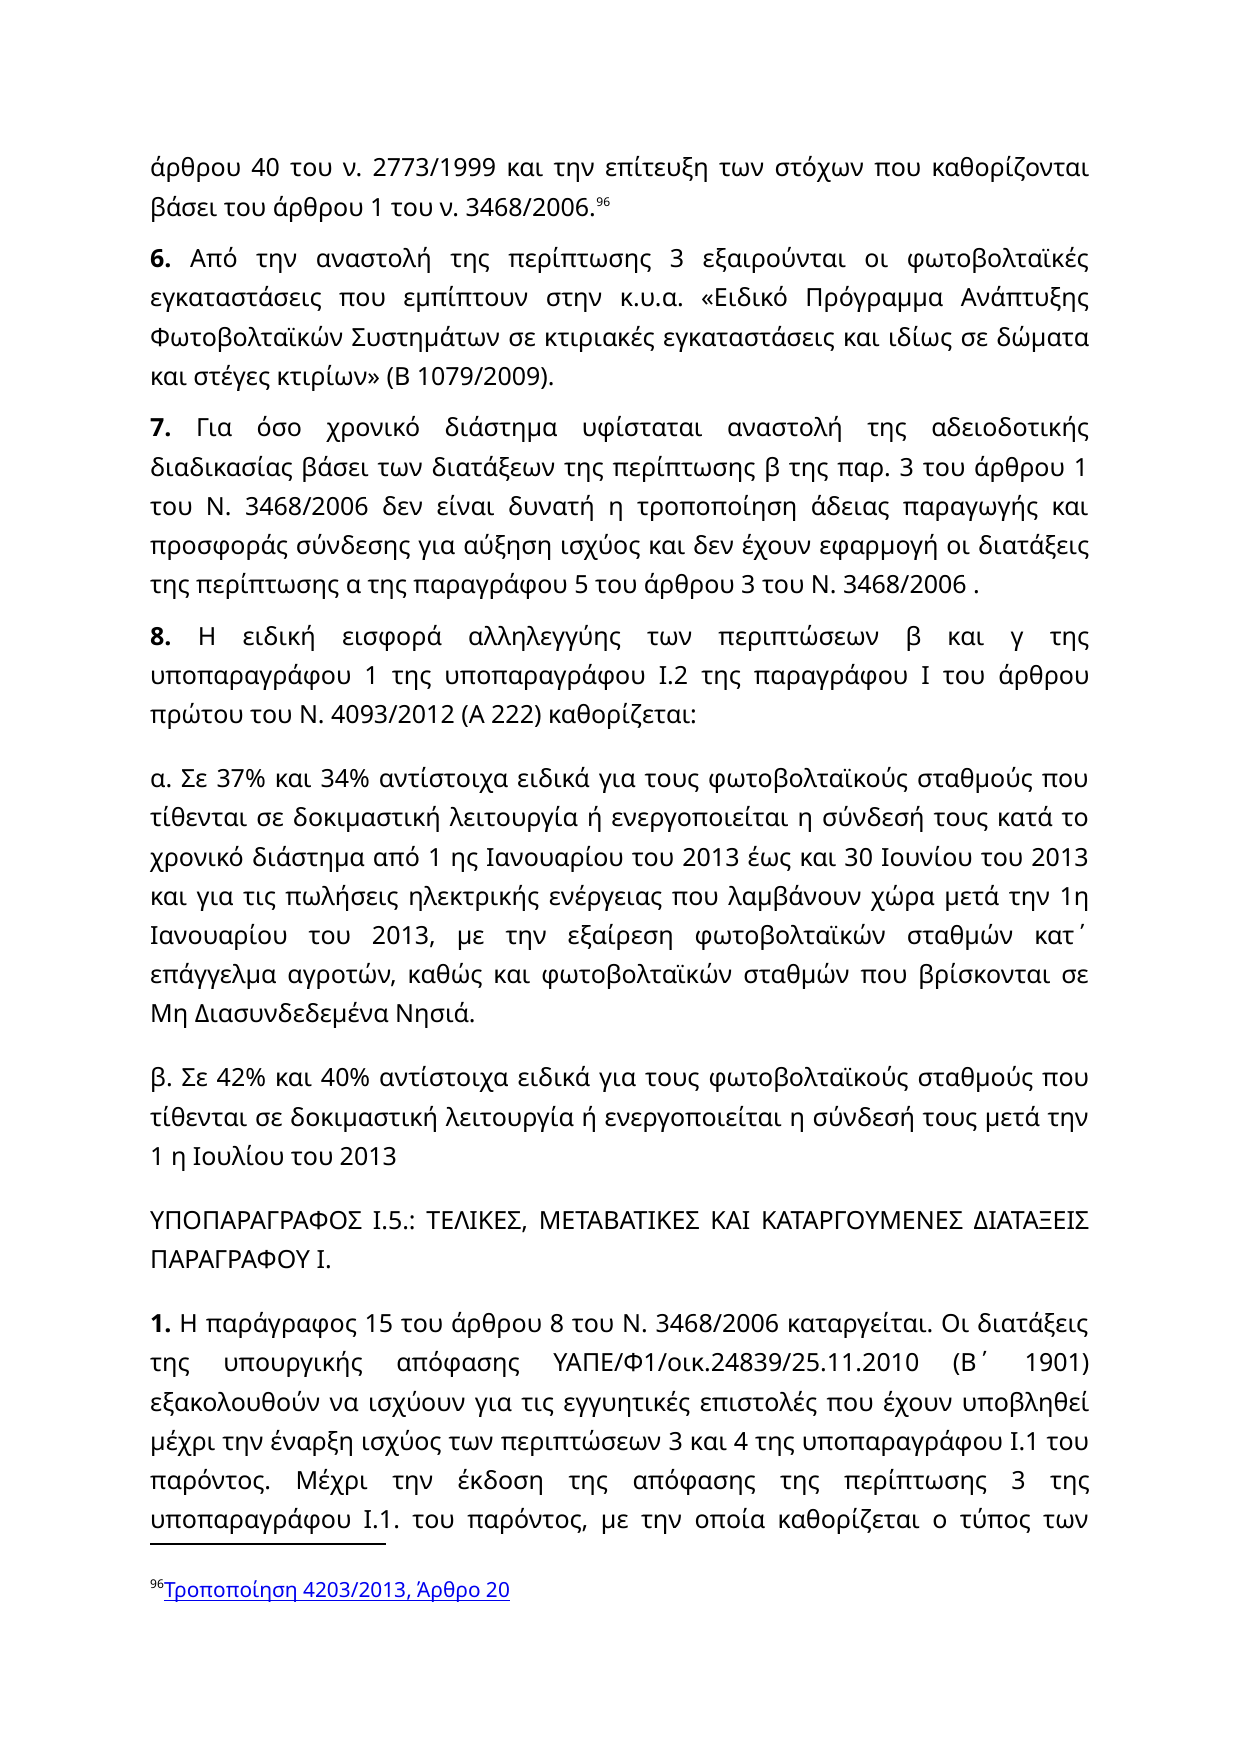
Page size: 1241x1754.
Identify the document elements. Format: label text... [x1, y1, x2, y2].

text 6. Από την αναστολή της περίπτωσης 3 εξαιρούνται οι φωτοβολταϊκές εγκαταστάσεις που εμπίπτουν στην κ.υ.α. «Ειδικό Πρόγραμμα Ανάπτυξης Φωτοβολταϊκών Συστημάτων σε κτιριακές εγκαταστάσεις και ιδίως σε δώματα και στέγες κτιρίων» (Β 1079/2009). [150, 241, 1090, 392]
text α. Σε 37% και 34% αντίστοιχα ειδικά για τους φωτοβολταϊκούς σταθμούς που τίθενται σε δοκιμαστική λειτουργία ή ενεργοποιείται η σύνδεσή τους κατά το χρονικό διάστημα από 1 ης Ιανουαρίου του 2013 έως και 30 Ιουνίου του 2013 και για τις πωλήσεις ηλεκτρικής ενέργειας που λαμβάνουν χώρα μετά την 1η Ιανουαρίου του 2013, με την εξαίρεση φωτοβολταϊκών σταθμών κατ΄ επάγγελμα αγροτών, καθώς και φωτοβολταϊκών σταθμών που βρίσκονται σε Μη Διασυνδεδεμένα Νησιά. [150, 761, 1090, 1030]
text άρθρου 40 του ν. 2773/1999 και την επίτευξη των στόχων που καθορίζονται βάσει του άρθρου 1 του ν. 3468/2006. [150, 150, 1090, 223]
text ΥΠΟΠΑΡΑΓΡΑΦΟΣ Ι.5.: ΤΕΛΙΚΕΣ, ΜΕΤΑΒΑΤΙΚΕΣ ΚΑΙ ΚΑΤΑΡΓΟΥΜΕΝΕΣ ΔΙΑΤΑΞΕΙΣ ΠΑΡΑΓΡΑΦΟΥ Ι. [150, 1202, 1090, 1276]
text Τροποποίηση 4203/2013, Άρθρο 20 [150, 1576, 1090, 1604]
text 7. Για όσο χρονικό διάστημα υφίσταται αναστολή της αδειοδοτικής διαδικασίας βάσει των διατάξεων της περίπτωσης β της παρ. 3 του άρθρου 1 του Ν. 3468/2006 δεν είναι δυνατή η τροποποίηση άδειας παραγωγής και προσφοράς σύνδεσης για αύξηση ισχύος και δεν έχουν εφαρμογή οι διατάξεις της περίπτωσης α της παραγράφου 5 του άρθρου 3 του Ν. 3468/2006 . [150, 410, 1090, 601]
text 8. Η ειδική εισφορά αλληλεγγύης των περιπτώσεων β και γ της υποπαραγράφου 1 της υποπαραγράφου Ι.2 της παραγράφου Ι του άρθρου πρώτου του Ν. 4093/2012 (Α 222) καθορίζεται: [150, 618, 1090, 731]
text 1. Η παράγραφος 15 του άρθρου 8 του Ν. 3468/2006 καταργείται. Οι διατάξεις της υπουργικής απόφασης ΥΑΠΕ/Φ1/οικ.24839/25.11.2010 (Β΄ 1901) εξακολουθούν να ισχύουν για τις εγγυητικές επιστολές που έχουν υποβληθεί μέχρι την έναρξη ισχύος των περιπτώσεων 3 και 4 της υποπαραγράφου Ι.1 του παρόντος. Μέχρι την έκδοση της απόφασης της περίπτωσης 3 της υποπαραγράφου Ι.1. του παρόντος, με την οποία καθορίζεται ο τύπος των [150, 1306, 1090, 1536]
text β. Σε 42% και 40% αντίστοιχα ειδικά για τους φωτοβολταϊκούς σταθμούς που τίθενται σε δοκιμαστική λειτουργία ή ενεργοποιείται η σύνδεσή τους μετά την 1 η Ιουλίου του 2013 [150, 1060, 1090, 1172]
